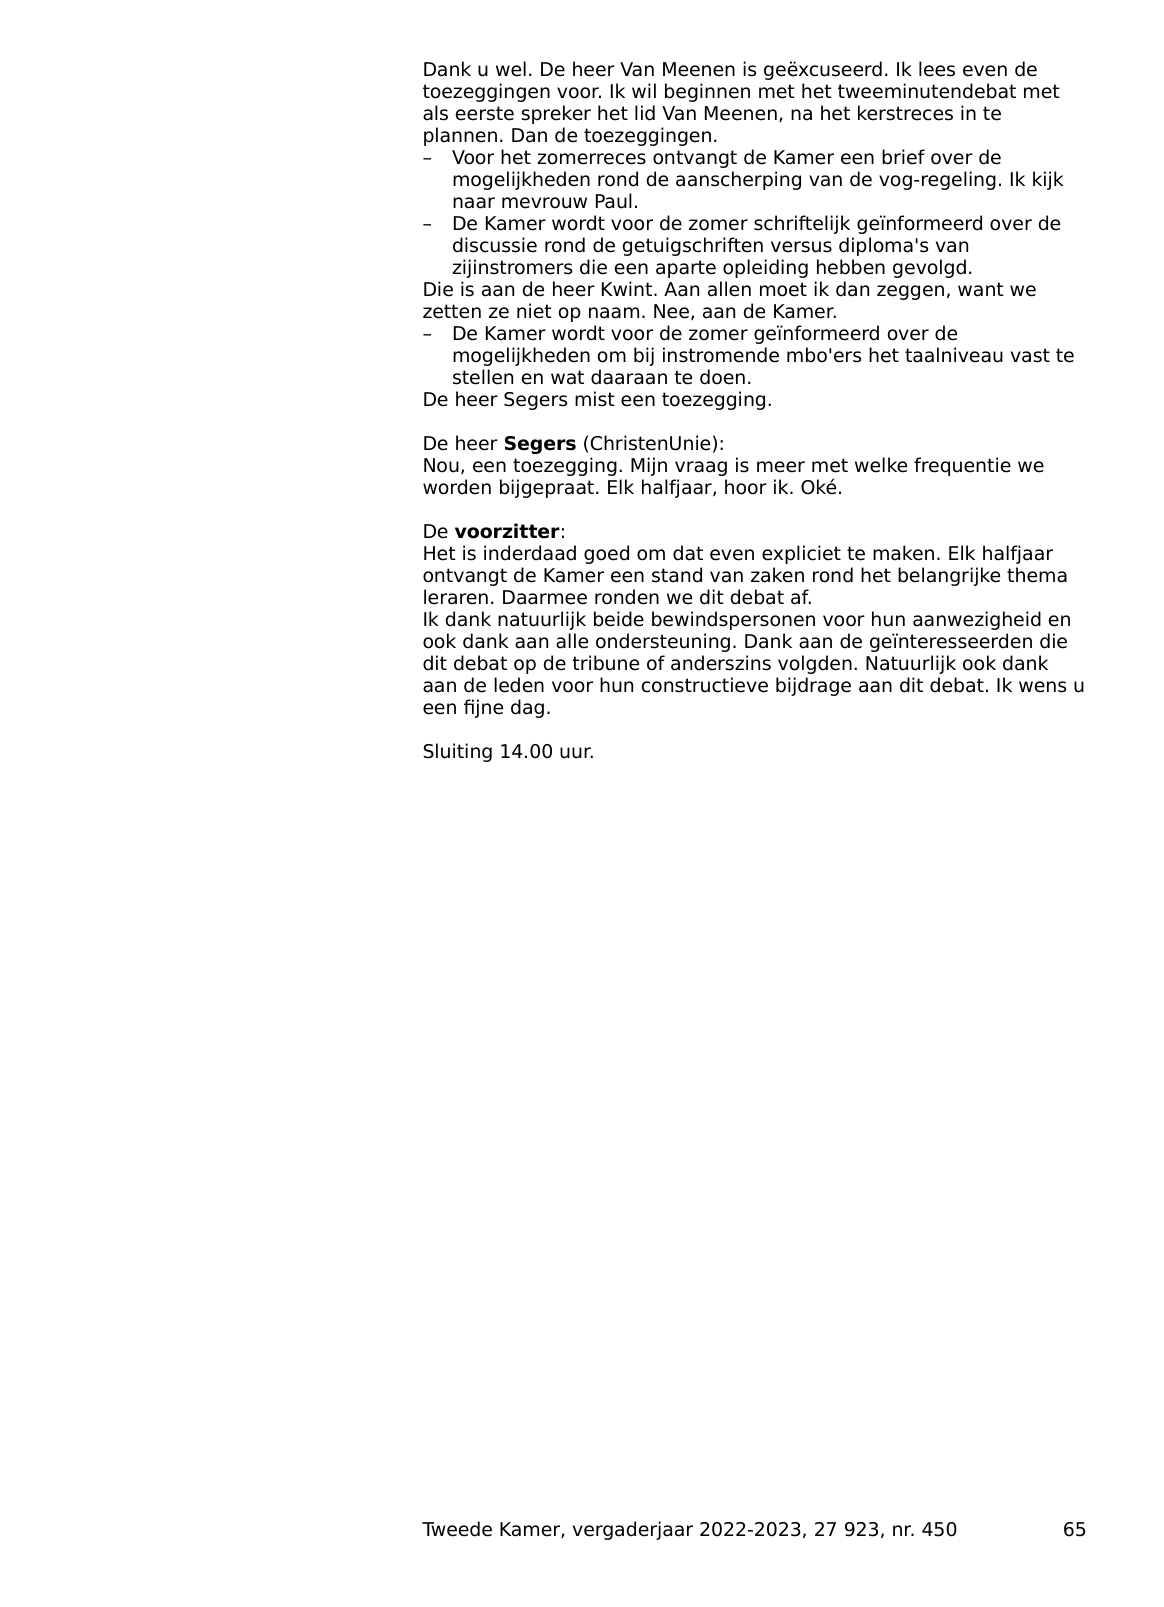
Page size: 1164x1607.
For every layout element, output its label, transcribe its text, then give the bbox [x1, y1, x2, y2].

text – De Kamer wordt voor de zomer schriftelijk geïnformeerd over de discussie rond de getuigschriften versus diploma's van zijinstromers die een aparte opleiding hebben gevolgd. [422, 213, 1087, 279]
text De heer Segers mist een toezegging. [422, 389, 1087, 411]
text – De Kamer wordt voor de zomer geïnformeerd over de mogelijkheden om bij instromende mbo'ers het taalniveau vast te stellen en wat daaraan te doen. [422, 323, 1087, 389]
text De voorzitter: [422, 521, 1087, 543]
text Dank u wel. De heer Van Meenen is geëxcuseerd. Ik lees even de toezeggingen voor. Ik wil beginnen met het tweeminutendebat met als eerste spreker het lid Van Meenen, na het kerstreces in te plannen. Dan de toezeggingen. [422, 59, 1087, 147]
text Nou, een toezegging. Mijn vraag is meer met welke frequentie we worden bijgepraat. Elk halfjaar, hoor ik. Oké. [422, 455, 1087, 499]
text Die is aan de heer Kwint. Aan allen moet ik dan zeggen, want we zetten ze niet op naam. Nee, aan de Kamer. [422, 279, 1087, 323]
text Het is inderdaad goed om dat even expliciet te maken. Elk halfjaar ontvangt de Kamer een stand van zaken rond het belangrijke thema leraren. Daarmee ronden we dit debat af. [422, 543, 1087, 609]
text – Voor het zomerreces ontvangt de Kamer een brief over de mogelijkheden rond de aanscherping van de vog-regeling. Ik kijk naar mevrouw Paul. [422, 147, 1087, 213]
text De heer Segers (ChristenUnie): [422, 433, 1087, 455]
text Ik dank natuurlijk beide bewindspersonen voor hun aanwezigheid en ook dank aan alle ondersteuning. Dank aan de geïnteresseerden die dit debat op de tribune of anderszins volgden. Natuurlijk ook dank aan de leden voor hun constructieve bijdrage aan dit debat. Ik wens u een fijne dag. [422, 609, 1087, 719]
text Sluiting 14.00 uur. [422, 741, 1087, 763]
